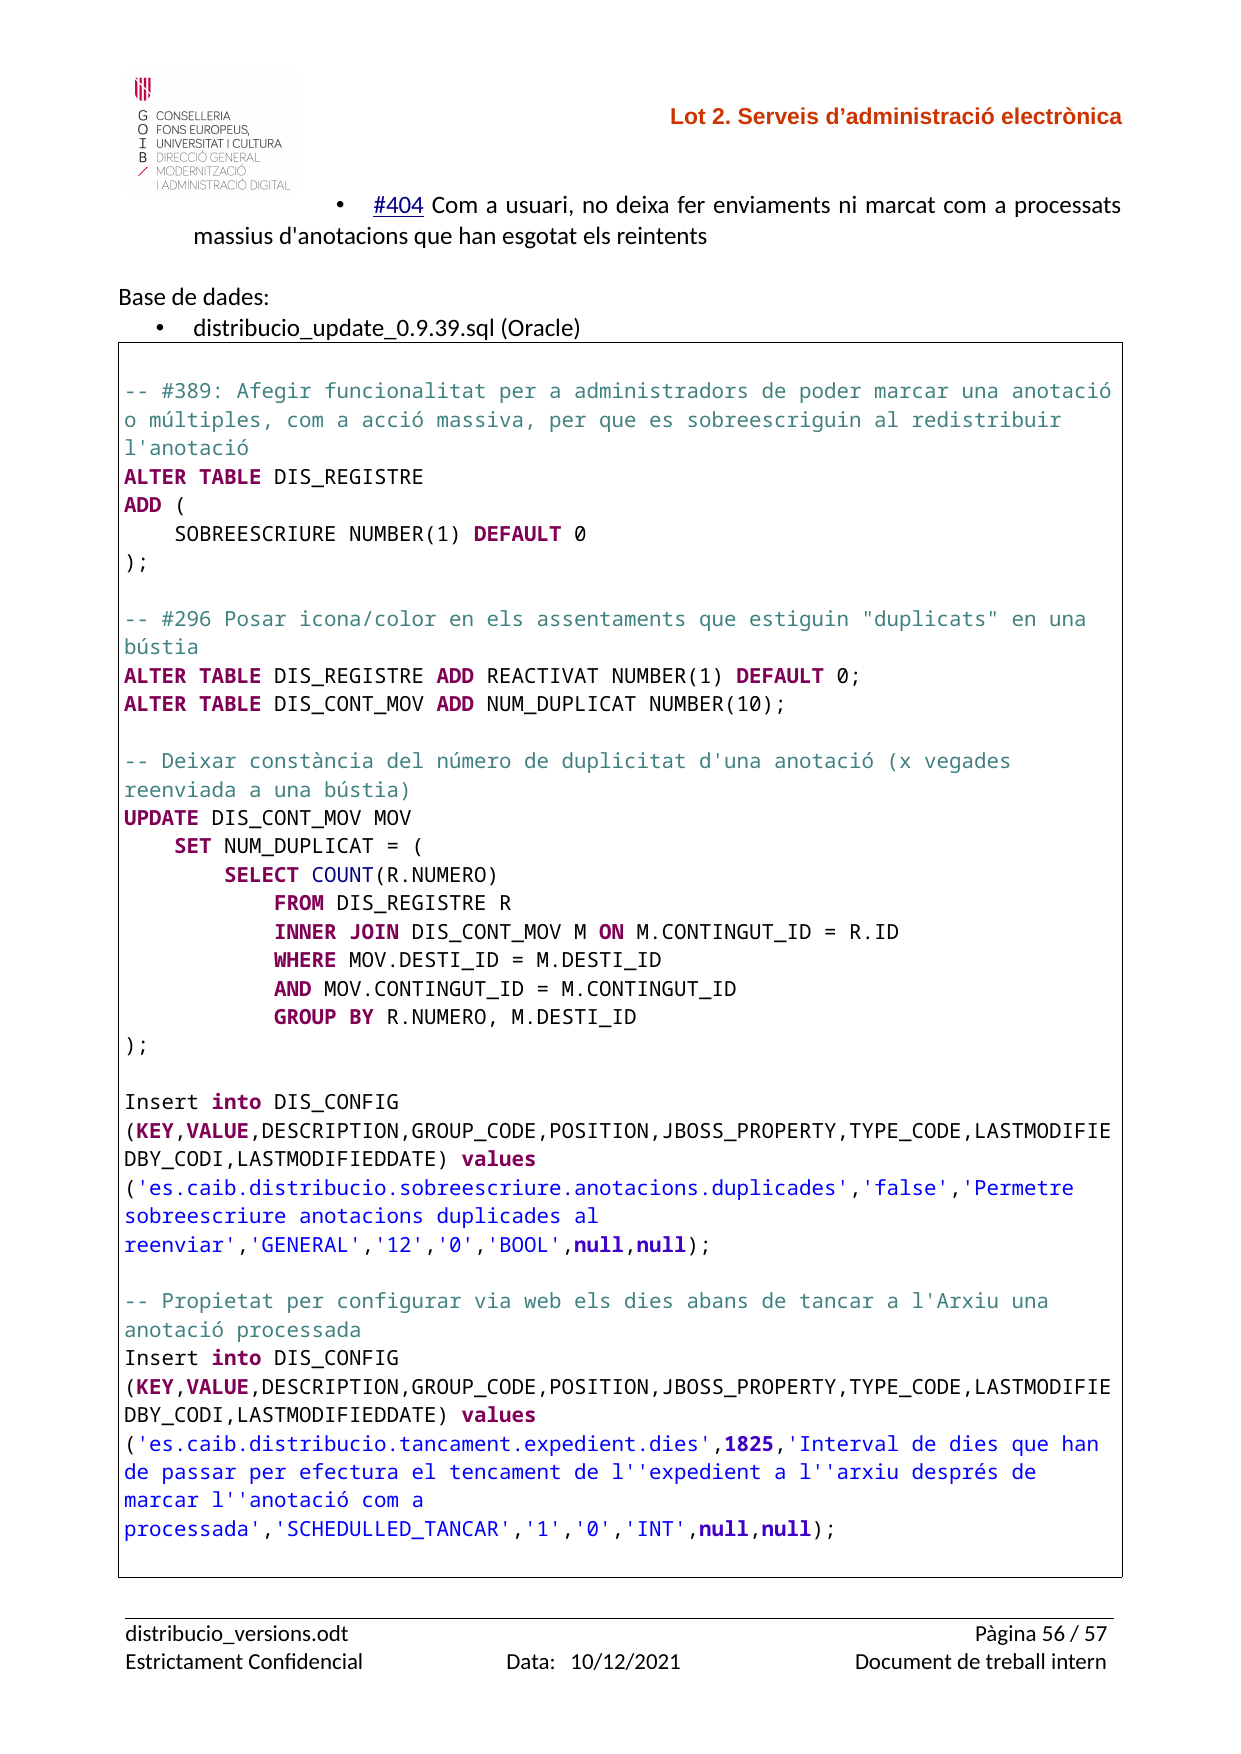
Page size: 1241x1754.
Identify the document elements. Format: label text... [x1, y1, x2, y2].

list #404 Com a usuari, no deixa fer enviaments ni marcat com a processats massius d'anotacions que han esgotat els reintents [156, 190, 1122, 251]
list distribucio_update_0.9.39.sql (Oracle) [156, 312, 1122, 342]
table_header -- #389: Afegir funcionalitat per a administradors de poder marcar una anotació o múltiples, com a acció massiva, per que es sobreescriguin al redistribuir l'anotació ALTER TABLE DIS_REGISTRE ADD ( SOBREESCRIURE NUMBER(1) DEFAULT 0 ); -- #296 Posar icona/color en els assentaments que estiguin "duplicats" en una bústia ALTER TABLE DIS_REGISTRE ADD REACTIVAT NUMBER(1) DEFAULT 0; ALTER TABLE DIS_CONT_MOV ADD NUM_DUPLICAT NUMBER(10); -- Deixar constància del número de duplicitat d'una anotació (x vegades reenviada a una bústia) UPDATE DIS_CONT_MOV MOV SET NUM_DUPLICAT = ( SELECT COUNT(R.NUMERO) FROM DIS_REGISTRE R INNER JOIN DIS_CONT_MOV M ON M.CONTINGUT_ID = R.ID WHERE MOV.DESTI_ID = M.DESTI_ID AND MOV.CONTINGUT_ID = M.CONTINGUT_ID GROUP BY R.NUMERO, M.DESTI_ID ); Insert into DIS_CONFIG (KEY,VALUE,DESCRIPTION,GROUP_CODE,POSITION,JBOSS_PROPERTY,TYPE_CODE,LASTMODIFIEDBY_CODI,LASTMODIFIEDDATE) values ('es.caib.distribucio.sobreescriure.anotacions.duplicades','false','Permetre sobreescriure anotacions duplicades al reenviar','GENERAL','12','0','BOOL',null,null); -- Propietat per configurar via web els dies abans de tancar a l'Arxiu una anotació processada Insert into DIS_CONFIG (KEY,VALUE,DESCRIPTION,GROUP_CODE,POSITION,JBOSS_PROPERTY,TYPE_CODE,LASTMODIFIEDBY_CODI,LASTMODIFIEDDATE) values ('es.caib.distribucio.tancament.expedient.dies',1825,'Interval de dies que han de passar per efectura el tencament de l''expedient a l''arxiu després de marcar l''anotació com a processada','SCHEDULLED_TANCAR','1','0','INT',null,null); [119, 343, 1122, 1577]
text Base de dades: [118, 281, 1122, 312]
picture [126, 70, 299, 197]
